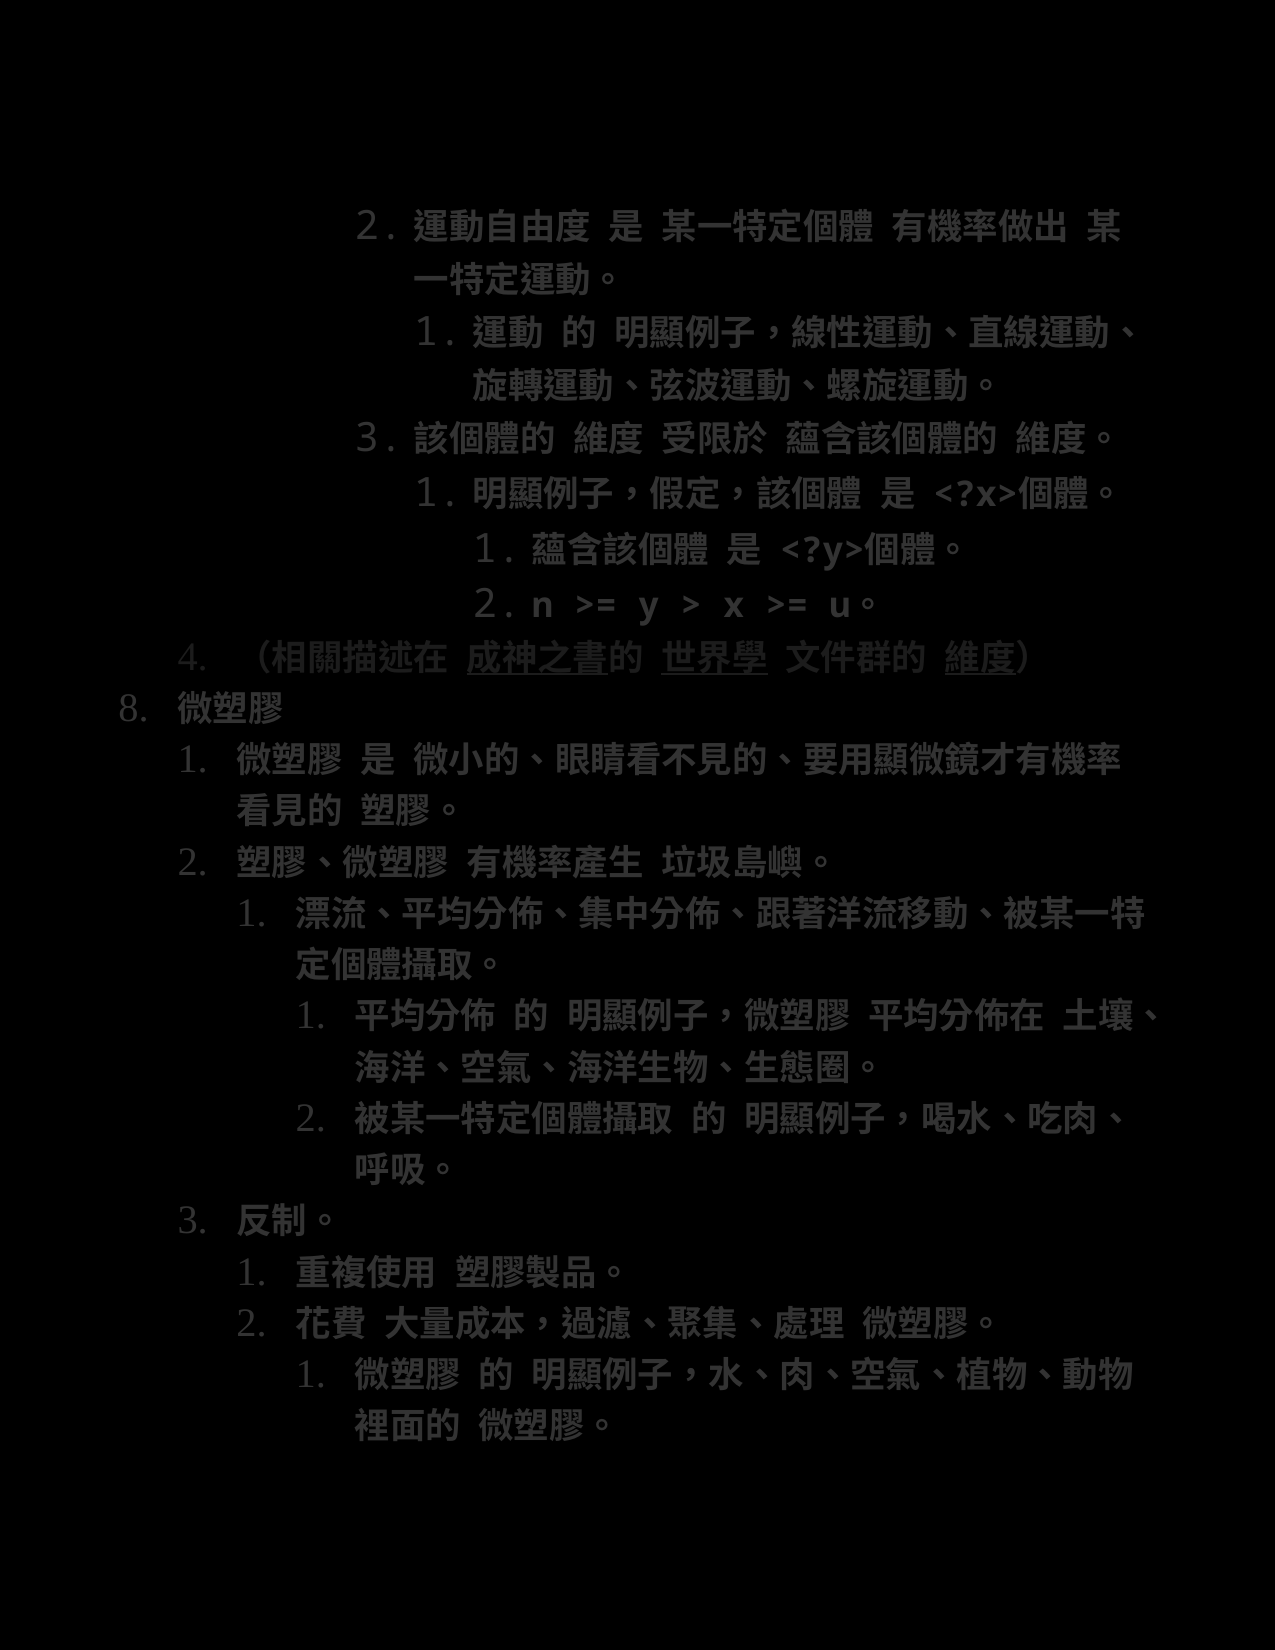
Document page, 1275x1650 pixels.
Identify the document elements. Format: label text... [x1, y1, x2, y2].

list （相關描述在 成神之書的 世界學 文件群的 維度） [177, 629, 1157, 680]
list 運動自由度 是 某一特定個體 有機率做出 某一特定運動。 [354, 196, 1157, 302]
list 反制。 [177, 1193, 1157, 1244]
list 微塑膠 的 明顯例子，水、肉、空氣、植物、動物 裡面的 微塑膠。 [295, 1346, 1157, 1449]
list 明顯例子，假定，該個體 是 <?x>個體。 [413, 464, 1157, 519]
list 平均分佈 的 明顯例子，微塑膠 平均分佈在 土壤、海洋、空氣、海洋生物、生態圈。 [295, 988, 1157, 1090]
list 微塑膠 [118, 680, 1157, 731]
list 漂流、平均分佈、集中分佈、跟著洋流移動、被某一特定個體攝取。 [236, 885, 1157, 988]
list 塑膠、微塑膠 有機率產生 垃圾島嶼。 [177, 834, 1157, 885]
list 被某一特定個體攝取 的 明顯例子，喝水、吃肉、呼吸。 [295, 1090, 1157, 1193]
list 蘊含該個體 是 <?y>個體。 [472, 519, 1157, 574]
list 該個體的 維度 受限於 蘊含該個體的 維度。 [354, 408, 1157, 464]
list 重複使用 塑膠製品。 [236, 1244, 1157, 1295]
list 運動 的 明顯例子，線性運動、直線運動、旋轉運動、弦波運動、螺旋運動。 [413, 302, 1157, 408]
list n >= y > x >= u。 [472, 574, 1157, 629]
list 花費 大量成本，過濾、聚集、處理 微塑膠。 [236, 1295, 1157, 1346]
list 微塑膠 是 微小的、眼睛看不見的、要用顯微鏡才有機率看見的 塑膠。 [177, 731, 1157, 834]
